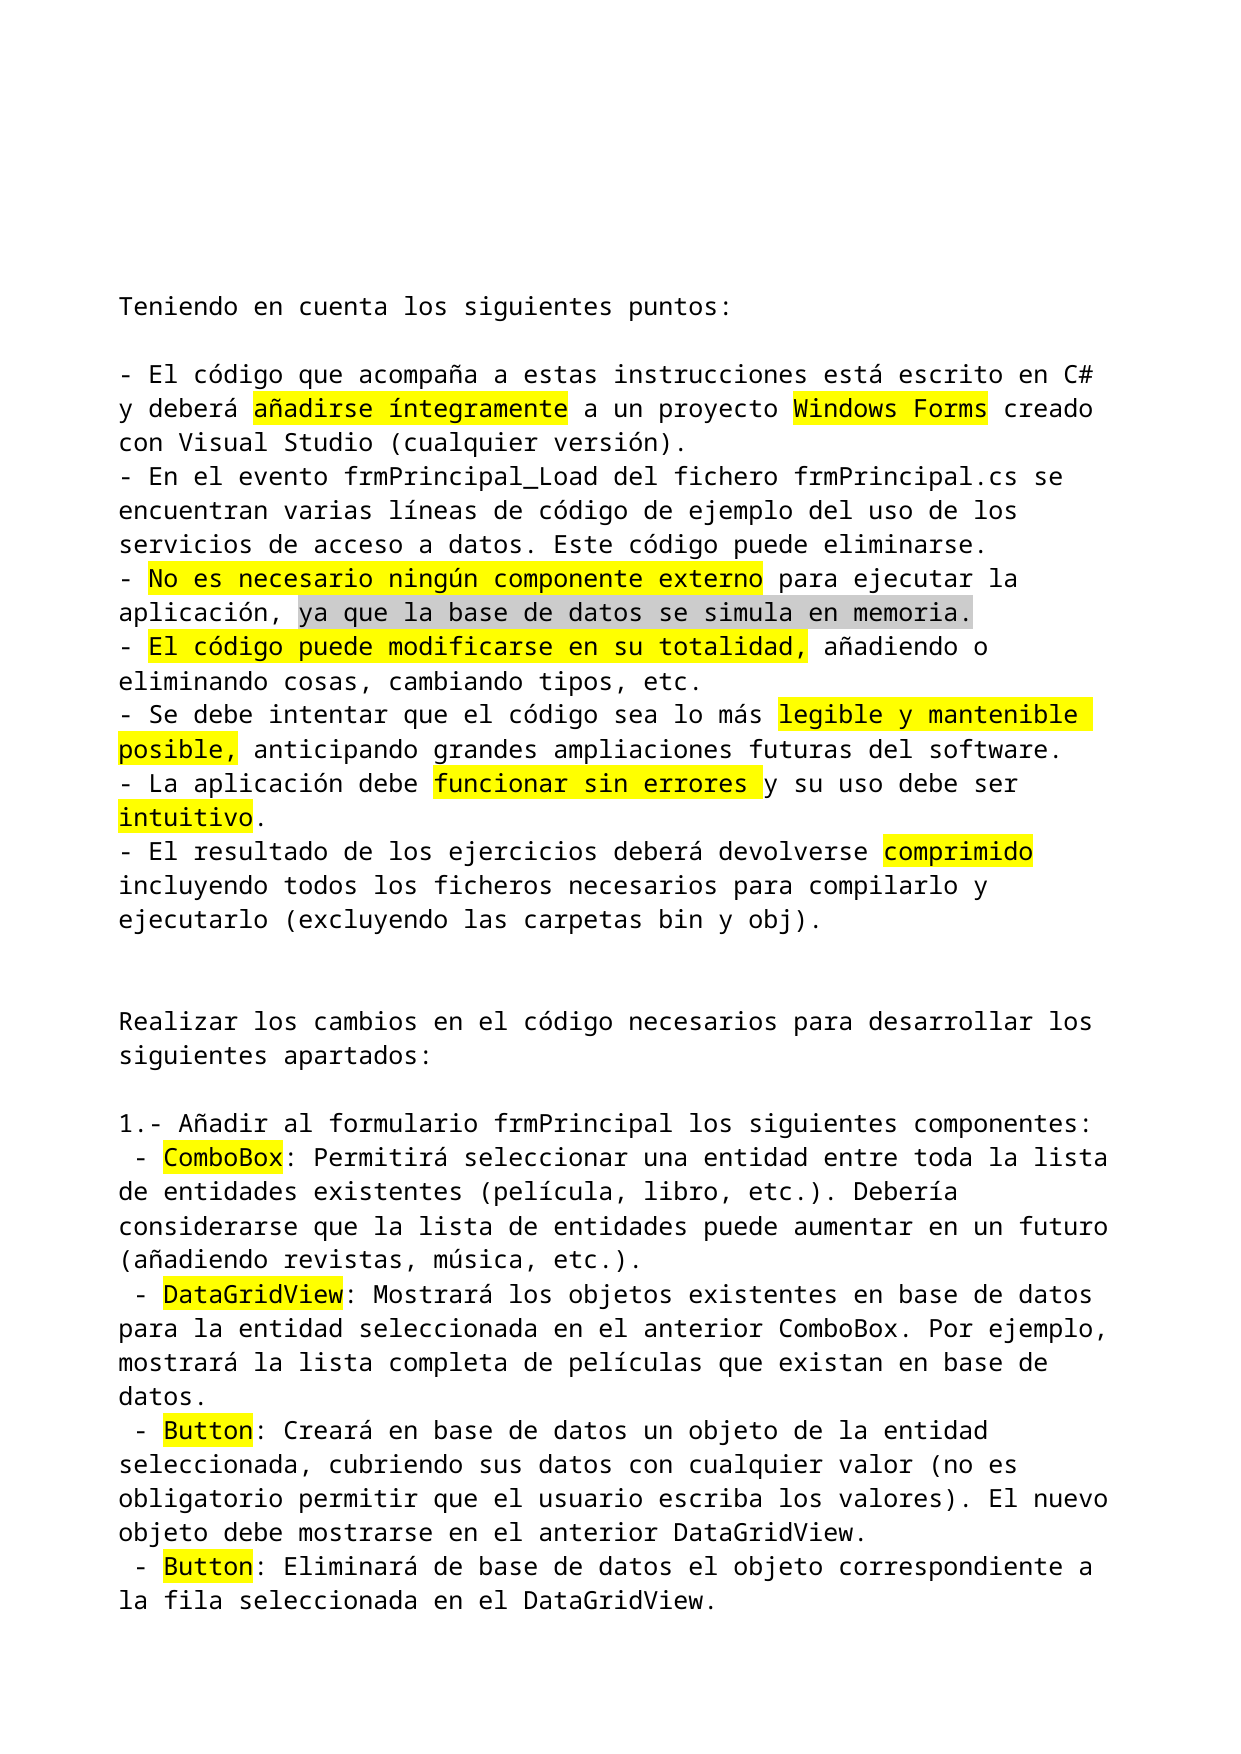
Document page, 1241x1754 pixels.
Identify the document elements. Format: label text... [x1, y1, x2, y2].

text - Button: Creará en base de datos un objeto de la entidad seleccionada, cubriendo sus datos con cualquier valor (no es obligatorio permitir que el usuario escriba los valores). El nuevo objeto debe mostrarse en el anterior DataGridView. [118, 1412, 1122, 1549]
text - DataGridView: Mostrará los objetos existentes en base de datos para la entidad seleccionada en el anterior ComboBox. Por ejemplo, mostrará la lista completa de películas que existan en base de datos. [118, 1276, 1122, 1412]
text - El código que acompaña a estas instrucciones está escrito en C# y deberá añadirse íntegramente a un proyecto Windows Forms creado con Visual Studio (cualquier versión). [118, 357, 1122, 459]
text Realizar los cambios en el código necesarios para desarrollar los siguientes apartados: [118, 1004, 1122, 1072]
text - En el evento frmPrincipal_Load del fichero frmPrincipal.cs se encuentran varias líneas de código de ejemplo del uso de los servicios de acceso a datos. Este código puede eliminarse. [118, 459, 1122, 561]
text - La aplicación debe funcionar sin errores y su uso debe ser intuitivo. [118, 765, 1122, 833]
text - Se debe intentar que el código sea lo más legible y mantenible posible, anticipando grandes ampliaciones futuras del software. [118, 697, 1122, 765]
text - ComboBox: Permitirá seleccionar una entidad entre toda la lista de entidades existentes (película, libro, etc.). Debería considerarse que la lista de entidades puede aumentar en un futuro (añadiendo revistas, música, etc.). [118, 1140, 1122, 1276]
text 1.- Añadir al formulario frmPrincipal los siguientes componentes: [118, 1106, 1122, 1140]
text - El código puede modificarse en su totalidad, añadiendo o eliminando cosas, cambiando tipos, etc. [118, 629, 1122, 697]
text - El resultado de los ejercicios deberá devolverse comprimido incluyendo todos los ficheros necesarios para compilarlo y ejecutarlo (excluyendo las carpetas bin y obj). [118, 833, 1122, 936]
text - Button: Eliminará de base de datos el objeto correspondiente a la fila seleccionada en el DataGridView. [118, 1549, 1122, 1617]
text - No es necesario ningún componente externo para ejecutar la aplicación, ya que la base de datos se simula en memoria. [118, 561, 1122, 629]
text Teniendo en cuenta los siguientes puntos: [118, 288, 1122, 322]
